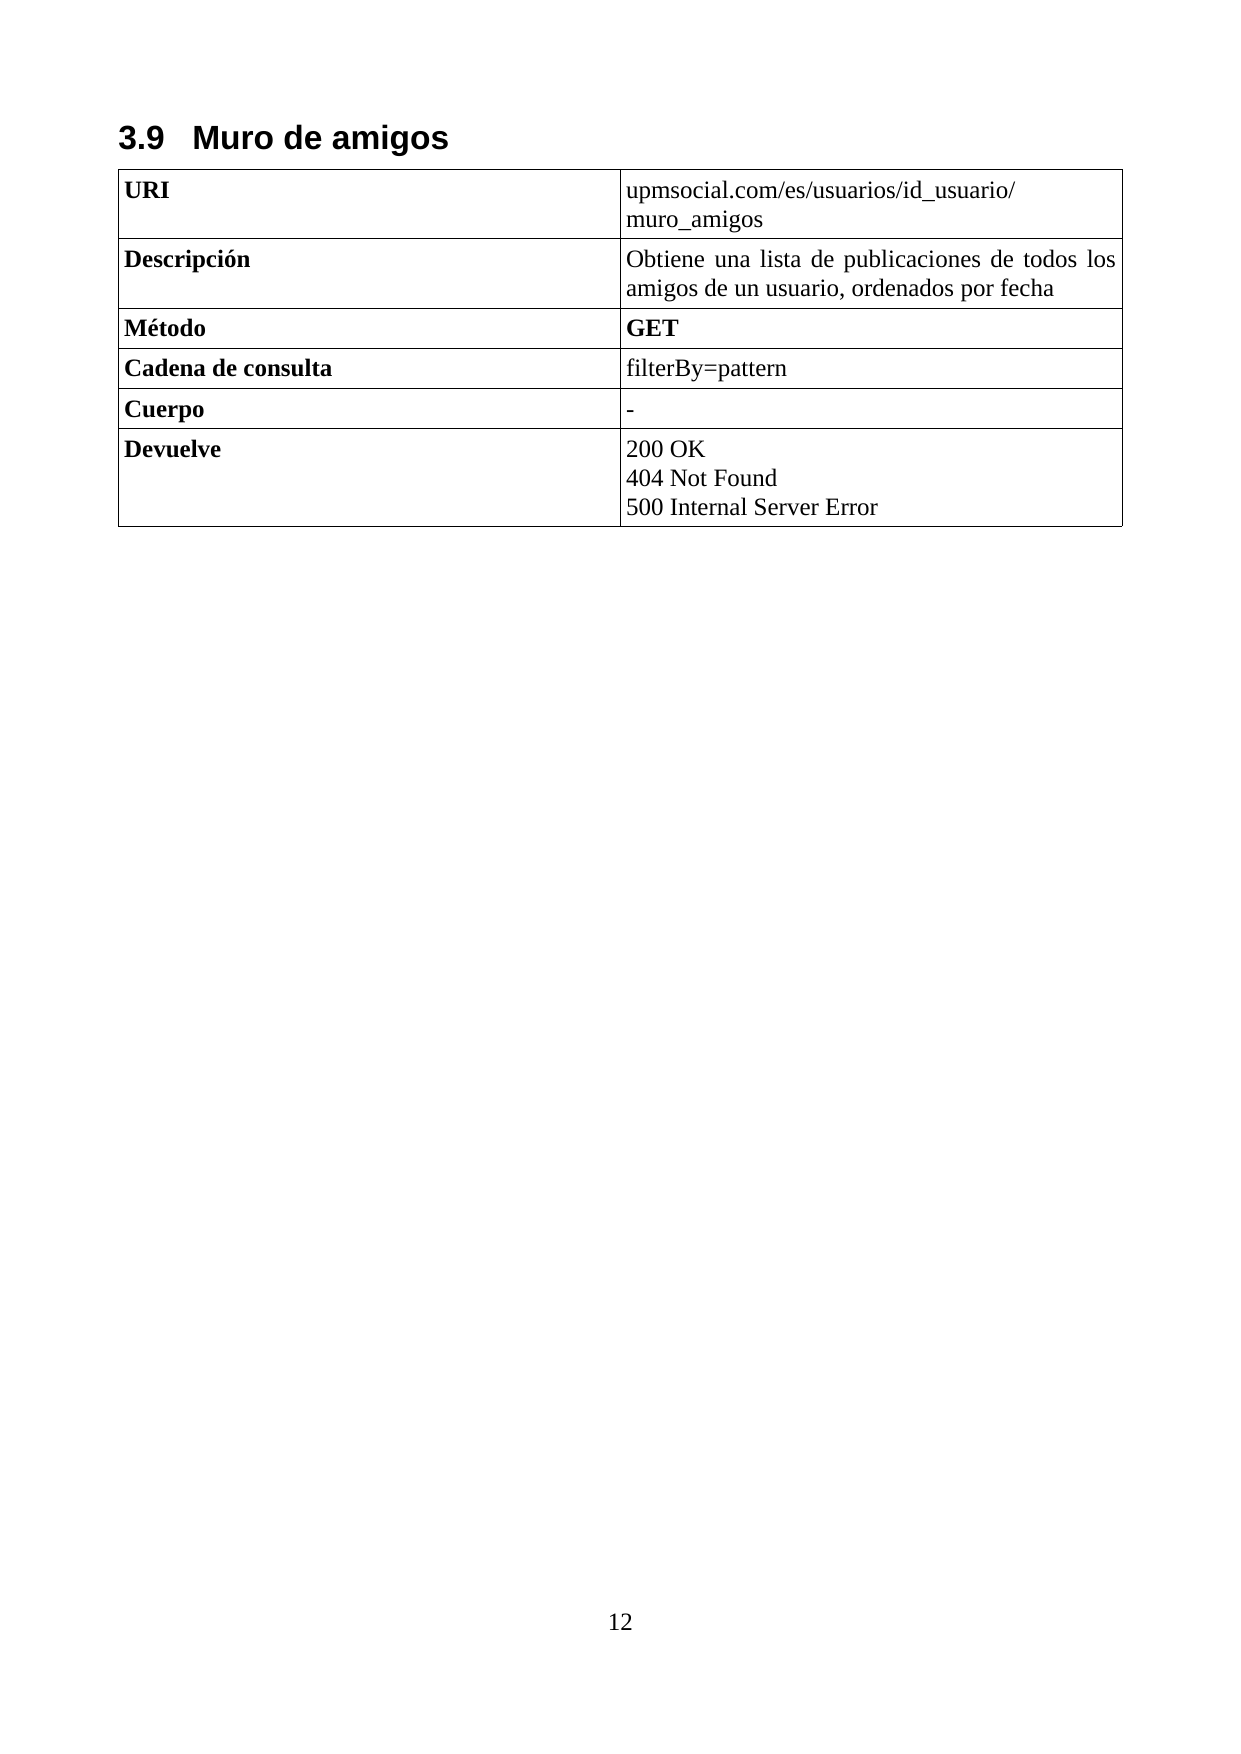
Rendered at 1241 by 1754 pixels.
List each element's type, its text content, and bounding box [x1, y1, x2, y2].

table_cell Cuerpo [119, 389, 620, 428]
table_cell Método [119, 309, 620, 348]
subtitle Muro de amigos [118, 118, 1122, 157]
table_header upmsocial.com/es/usuarios/id_usuario/muro_amigos [621, 170, 1122, 238]
table_cell Obtiene una lista de publicaciones de todos los amigos de un usuario, ordenados por fecha [621, 239, 1122, 307]
table_cell Descripción [119, 239, 620, 307]
table_cell - [621, 389, 1122, 428]
table_cell filterBy=pattern [621, 349, 1122, 388]
table_cell Cadena de consulta [119, 349, 620, 388]
table_cell GET [621, 309, 1122, 348]
table_cell Devuelve [119, 429, 620, 526]
table_header URI [119, 170, 620, 238]
table_cell 200 OK 404 Not Found 500 Internal Server Error [621, 429, 1122, 526]
